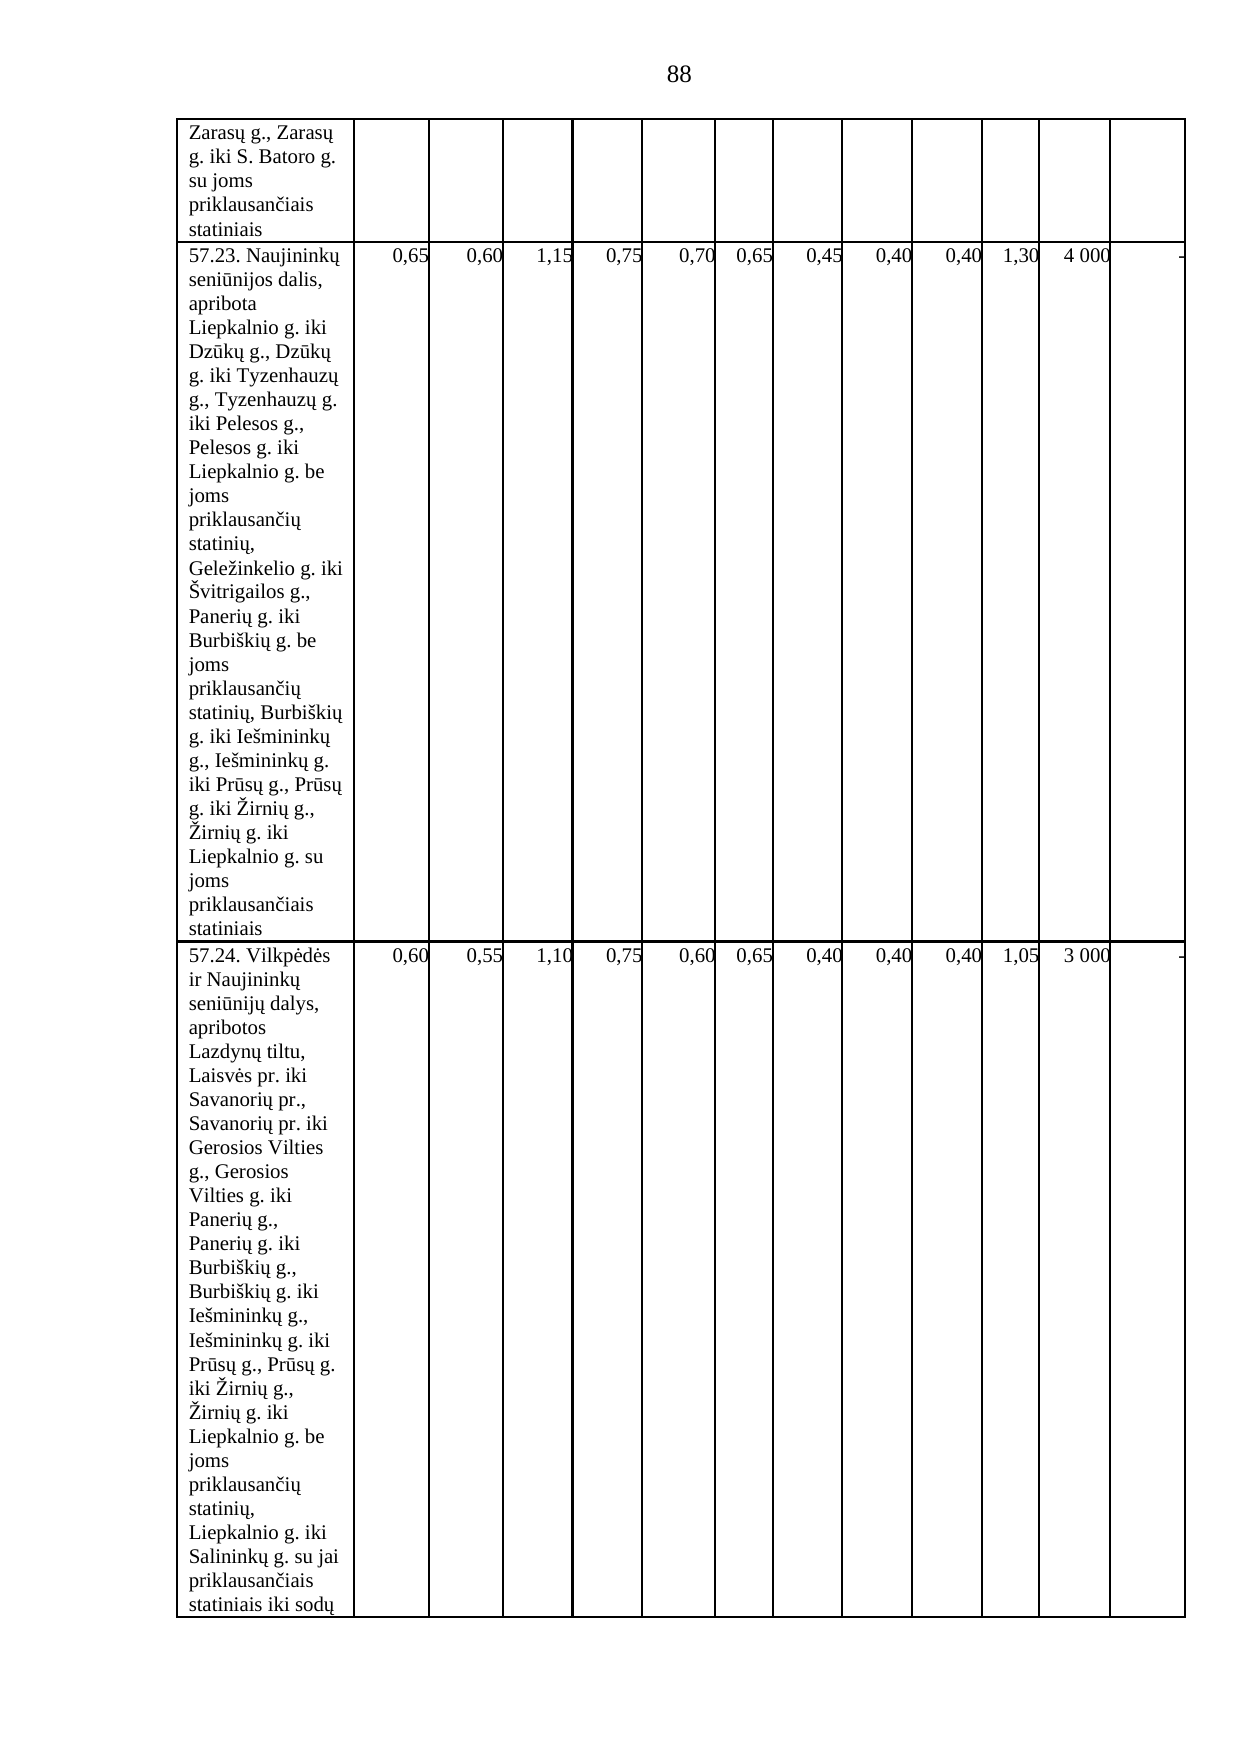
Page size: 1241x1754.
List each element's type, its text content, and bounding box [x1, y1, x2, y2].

table_cell - [1111, 243, 1184, 940]
table_cell 0,40 [913, 943, 981, 1616]
table_cell [574, 120, 641, 241]
table_cell 0,60 [643, 943, 714, 1616]
table_cell 1,15 [504, 243, 571, 940]
table_cell 0,45 [774, 243, 841, 940]
table_cell 0,65 [716, 943, 772, 1616]
table_cell 57.24. Vilkpėdės ir Naujininkų seniūnijų dalys, apribotos Lazdynų tiltu, Laisvės pr. iki Savanorių pr., Savanorių pr. iki Gerosios Vilties g., Gerosios Vilties g. iki Panerių g., Panerių g. iki Burbiškių g., Burbiškių g. iki Iešmininkų g., Iešmininkų g. iki Prūsų g., Prūsų g. iki Žirnių g., Žirnių g. iki Liepkalnio g. be joms priklausančių statinių, Liepkalnio g. iki Salininkų g. su jai priklausančiais statiniais iki sodų [178, 943, 353, 1616]
table_cell [504, 120, 571, 241]
table_cell 1,10 [504, 943, 571, 1616]
table_cell - [1111, 943, 1184, 1616]
table_cell 0,40 [913, 243, 981, 940]
table_cell 1,05 [983, 943, 1038, 1616]
table_cell - [1111, 120, 1184, 241]
table_cell 3 000 [1040, 943, 1109, 1616]
table_cell [913, 120, 981, 241]
table_cell [983, 120, 1038, 241]
table_cell 0,55 [430, 943, 502, 1616]
table_cell 0,40 [843, 243, 911, 940]
table_cell 0,70 [643, 243, 714, 940]
table_cell [355, 120, 428, 241]
table_cell [774, 120, 841, 241]
table_cell 0,40 [774, 943, 841, 1616]
table_cell 0,60 [355, 943, 428, 1616]
table_cell Zarasų g., Zarasų g. iki S. Batoro g. su joms priklausančiais statiniais [178, 120, 353, 241]
table_cell [716, 120, 772, 241]
table_cell [430, 120, 502, 241]
table_cell 57.23. Naujininkų seniūnijos dalis, apribota Liepkalnio g. iki Dzūkų g., Dzūkų g. iki Tyzenhauzų g., Tyzenhauzų g. iki Pelesos g., Pelesos g. iki Liepkalnio g. be joms priklausančių statinių, Geležinkelio g. iki Švitrigailos g., Panerių g. iki Burbiškių g. be joms priklausančių statinių, Burbiškių g. iki Iešmininkų g., Iešmininkų g. iki Prūsų g., Prūsų g. iki Žirnių g., Žirnių g. iki Liepkalnio g. su joms priklausančiais statiniais [178, 243, 353, 940]
table_cell 0,60 [430, 243, 502, 940]
table_cell [843, 120, 911, 241]
table_cell 0,75 [574, 243, 641, 940]
table_cell 0,40 [843, 943, 911, 1616]
table_cell [1040, 120, 1109, 241]
table_cell 0,65 [355, 243, 428, 940]
table_cell 1,30 [983, 243, 1038, 940]
table_cell [643, 120, 714, 241]
table_cell 0,65 [716, 243, 772, 940]
table_cell 0,75 [574, 943, 641, 1616]
table_cell 4 000 [1040, 243, 1109, 940]
